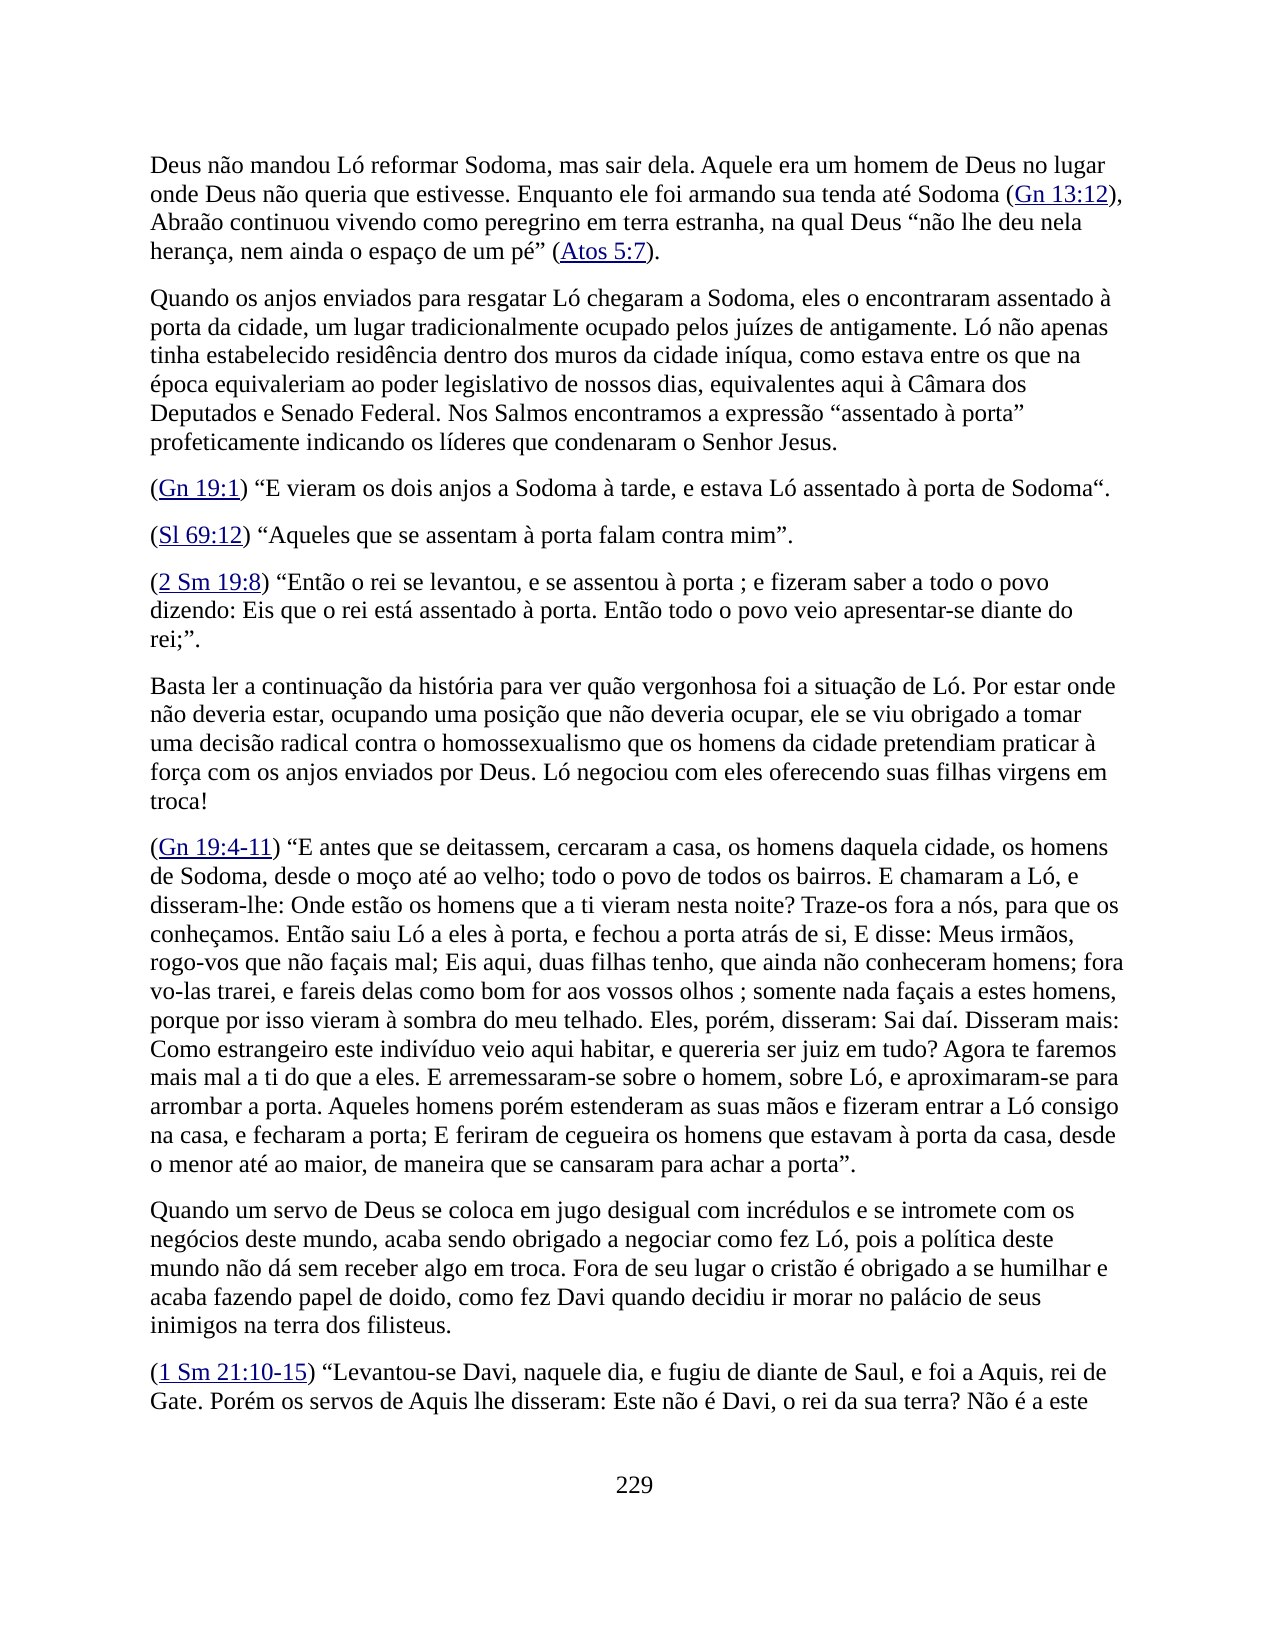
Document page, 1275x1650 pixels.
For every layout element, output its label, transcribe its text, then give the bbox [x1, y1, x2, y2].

text (1 Sm 21:10-15) “Levantou-se Davi, naquele dia, e fugiu de diante de Saul, e foi a Aquis, rei de Gate. Porém os servos de Aquis lhe disseram: Este não é Davi, o rei da sua terra? Não é a este [150, 1357, 1125, 1414]
text Quando os anjos enviados para resgatar Ló chegaram a Sodoma, eles o encontraram assentado à porta da cidade, um lugar tradicionalmente ocupado pelos juízes de antigamente. Ló não apenas tinha estabelecido residência dentro dos muros da cidade iníqua, como estava entre os que na época equivaleriam ao poder legislativo de nossos dias, equivalentes aqui à Câmara dos Deputados e Senado Federal. Nos Salmos encontramos a expressão “assentado à porta” profeticamente indicando os líderes que condenaram o Senhor Jesus. [150, 283, 1125, 455]
text (Gn 19:1) “E vieram os dois anjos a Sodoma à tarde, e estava Ló assentado à porta de Sodoma“. [150, 473, 1125, 502]
text (2 Sm 19:8) “Então o rei se levantou, e se assentou à porta ; e fizeram saber a todo o povo dizendo: Eis que o rei está assentado à porta. Então todo o povo veio apresentar-se diante do rei;”. [150, 567, 1125, 653]
text Quando um servo de Deus se coloca em jugo desigual com incrédulos e se intromete com os negócios deste mundo, acaba sendo obrigado a negociar como fez Ló, pois a política deste mundo não dá sem receber algo em troca. Fora de seu lugar o cristão é obrigado a se humilhar e acaba fazendo papel de doido, como fez Davi quando decidiu ir morar no palácio de seus inimigos na terra dos filisteus. [150, 1195, 1125, 1339]
text (Gn 19:4-11) “E antes que se deitassem, cercaram a casa, os homens daquela cidade, os homens de Sodoma, desde o moço até ao velho; todo o povo de todos os bairros. E chamaram a Ló, e disseram-lhe: Onde estão os homens que a ti vieram nesta noite? Traze-os fora a nós, para que os conheçamos. Então saiu Ló a eles à porta, e fechou a porta atrás de si, E disse: Meus irmãos, rogo-vos que não façais mal; Eis aqui, duas filhas tenho, que ainda não conheceram homens; fora vo-las trarei, e fareis delas como bom for aos vossos olhos ; somente nada façais a estes homens, porque por isso vieram à sombra do meu telhado. Eles, porém, disseram: Sai daí. Disseram mais: Como estrangeiro este indivíduo veio aqui habitar, e quereria ser juiz em tudo? Agora te faremos mais mal a ti do que a eles. E arremessaram-se sobre o homem, sobre Ló, e aproximaram-se para arrombar a porta. Aqueles homens porém estenderam as suas mãos e fizeram entrar a Ló consigo na casa, e fecharam a porta; E feriram de cegueira os homens que estavam à porta da casa, desde o menor até ao maior, de maneira que se cansaram para achar a porta”. [150, 832, 1125, 1177]
text Deus não mandou Ló reformar Sodoma, mas sair dela. Aquele era um homem de Deus no lugar onde Deus não queria que estivesse. Enquanto ele foi armando sua tenda até Sodoma (Gn 13:12), Abraão continuou vivendo como peregrino em terra estranha, na qual Deus “não lhe deu nela herança, nem ainda o espaço de um pé” (Atos 5:7). [150, 150, 1125, 265]
text (Sl 69:12) “Aqueles que se assentam à porta falam contra mim”. [150, 520, 1125, 549]
text Basta ler a continuação da história para ver quão vergonhosa foi a situação de Ló. Por estar onde não deveria estar, ocupando uma posição que não deveria ocupar, ele se viu obrigado a tomar uma decisão radical contra o homossexualismo que os homens da cidade pretendiam praticar à força com os anjos enviados por Deus. Ló negociou com eles oferecendo suas filhas virgens em troca! [150, 671, 1125, 814]
